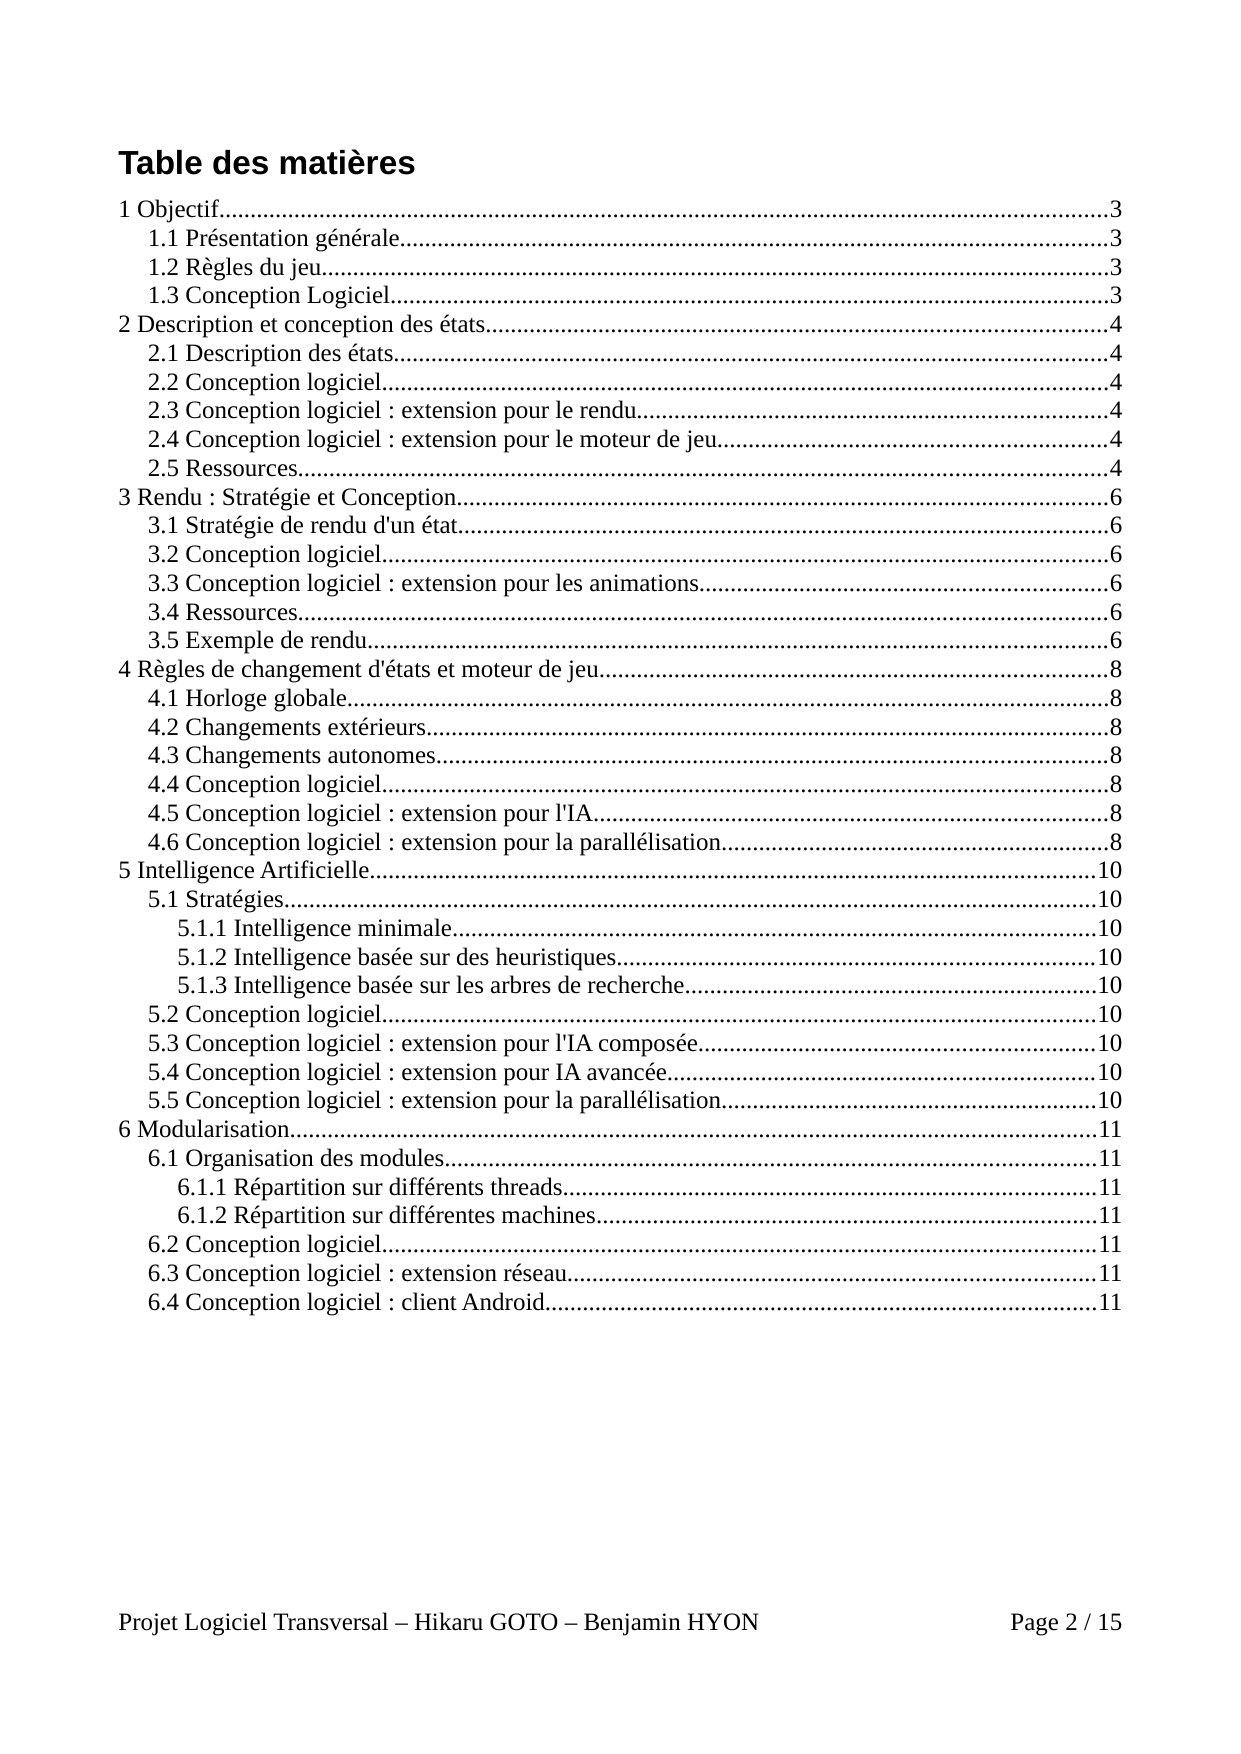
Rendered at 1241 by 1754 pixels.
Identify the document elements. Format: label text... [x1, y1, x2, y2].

text 6.1.1 Répartition sur différents threads 11 [177, 1172, 1122, 1200]
text 6.3 Conception logiciel : extension réseau 11 [148, 1258, 1122, 1287]
text 5.4 Conception logiciel : extension pour IA avancée 10 [148, 1057, 1122, 1085]
text 6 Modularisation 11 [118, 1114, 1122, 1143]
text 5.3 Conception logiciel : extension pour l'IA composée 10 [148, 1028, 1122, 1057]
subtitle Table des matières [118, 143, 1122, 182]
text 6.2 Conception logiciel 11 [148, 1229, 1122, 1258]
text 2.4 Conception logiciel : extension pour le moteur de jeu 4 [148, 424, 1122, 453]
text 4.2 Changements extérieurs 8 [148, 712, 1122, 740]
text 3 Rendu : Stratégie et Conception 6 [118, 482, 1122, 510]
text 6.1 Organisation des modules 11 [148, 1143, 1122, 1172]
text 1.1 Présentation générale 3 [148, 223, 1122, 252]
text 2.5 Ressources 4 [148, 453, 1122, 482]
text 5 Intelligence Artificielle 10 [118, 855, 1122, 884]
text 4.6 Conception logiciel : extension pour la parallélisation 8 [148, 827, 1122, 855]
text 3.5 Exemple de rendu 6 [148, 625, 1122, 654]
text 5.1 Stratégies 10 [148, 884, 1122, 913]
text 4.1 Horloge globale 8 [148, 683, 1122, 712]
text 1.2 Règles du jeu 3 [148, 252, 1122, 280]
text 3.2 Conception logiciel 6 [148, 539, 1122, 568]
text 5.1.3 Intelligence basée sur les arbres de recherche 10 [177, 970, 1122, 999]
text 5.2 Conception logiciel 10 [148, 999, 1122, 1028]
text 4.3 Changements autonomes 8 [148, 740, 1122, 769]
text 5.1.2 Intelligence basée sur des heuristiques 10 [177, 942, 1122, 970]
text 3.3 Conception logiciel : extension pour les animations 6 [148, 568, 1122, 597]
text 2 Description et conception des états 4 [118, 309, 1122, 338]
text 5.1.1 Intelligence minimale 10 [177, 913, 1122, 942]
text 3.4 Ressources 6 [148, 597, 1122, 625]
text 4.5 Conception logiciel : extension pour l'IA 8 [148, 798, 1122, 827]
text 5.5 Conception logiciel : extension pour la parallélisation 10 [148, 1085, 1122, 1114]
text 6.1.2 Répartition sur différentes machines 11 [177, 1200, 1122, 1229]
text 1 Objectif 3 [118, 194, 1122, 223]
text 4.4 Conception logiciel 8 [148, 769, 1122, 798]
text 6.4 Conception logiciel : client Android 11 [148, 1287, 1122, 1315]
text 3.1 Stratégie de rendu d'un état 6 [148, 510, 1122, 539]
text 2.2 Conception logiciel 4 [148, 367, 1122, 395]
text 2.3 Conception logiciel : extension pour le rendu 4 [148, 395, 1122, 424]
text 2.1 Description des états 4 [148, 338, 1122, 367]
text 4 Règles de changement d'états et moteur de jeu 8 [118, 654, 1122, 683]
text 1.3 Conception Logiciel 3 [148, 280, 1122, 309]
